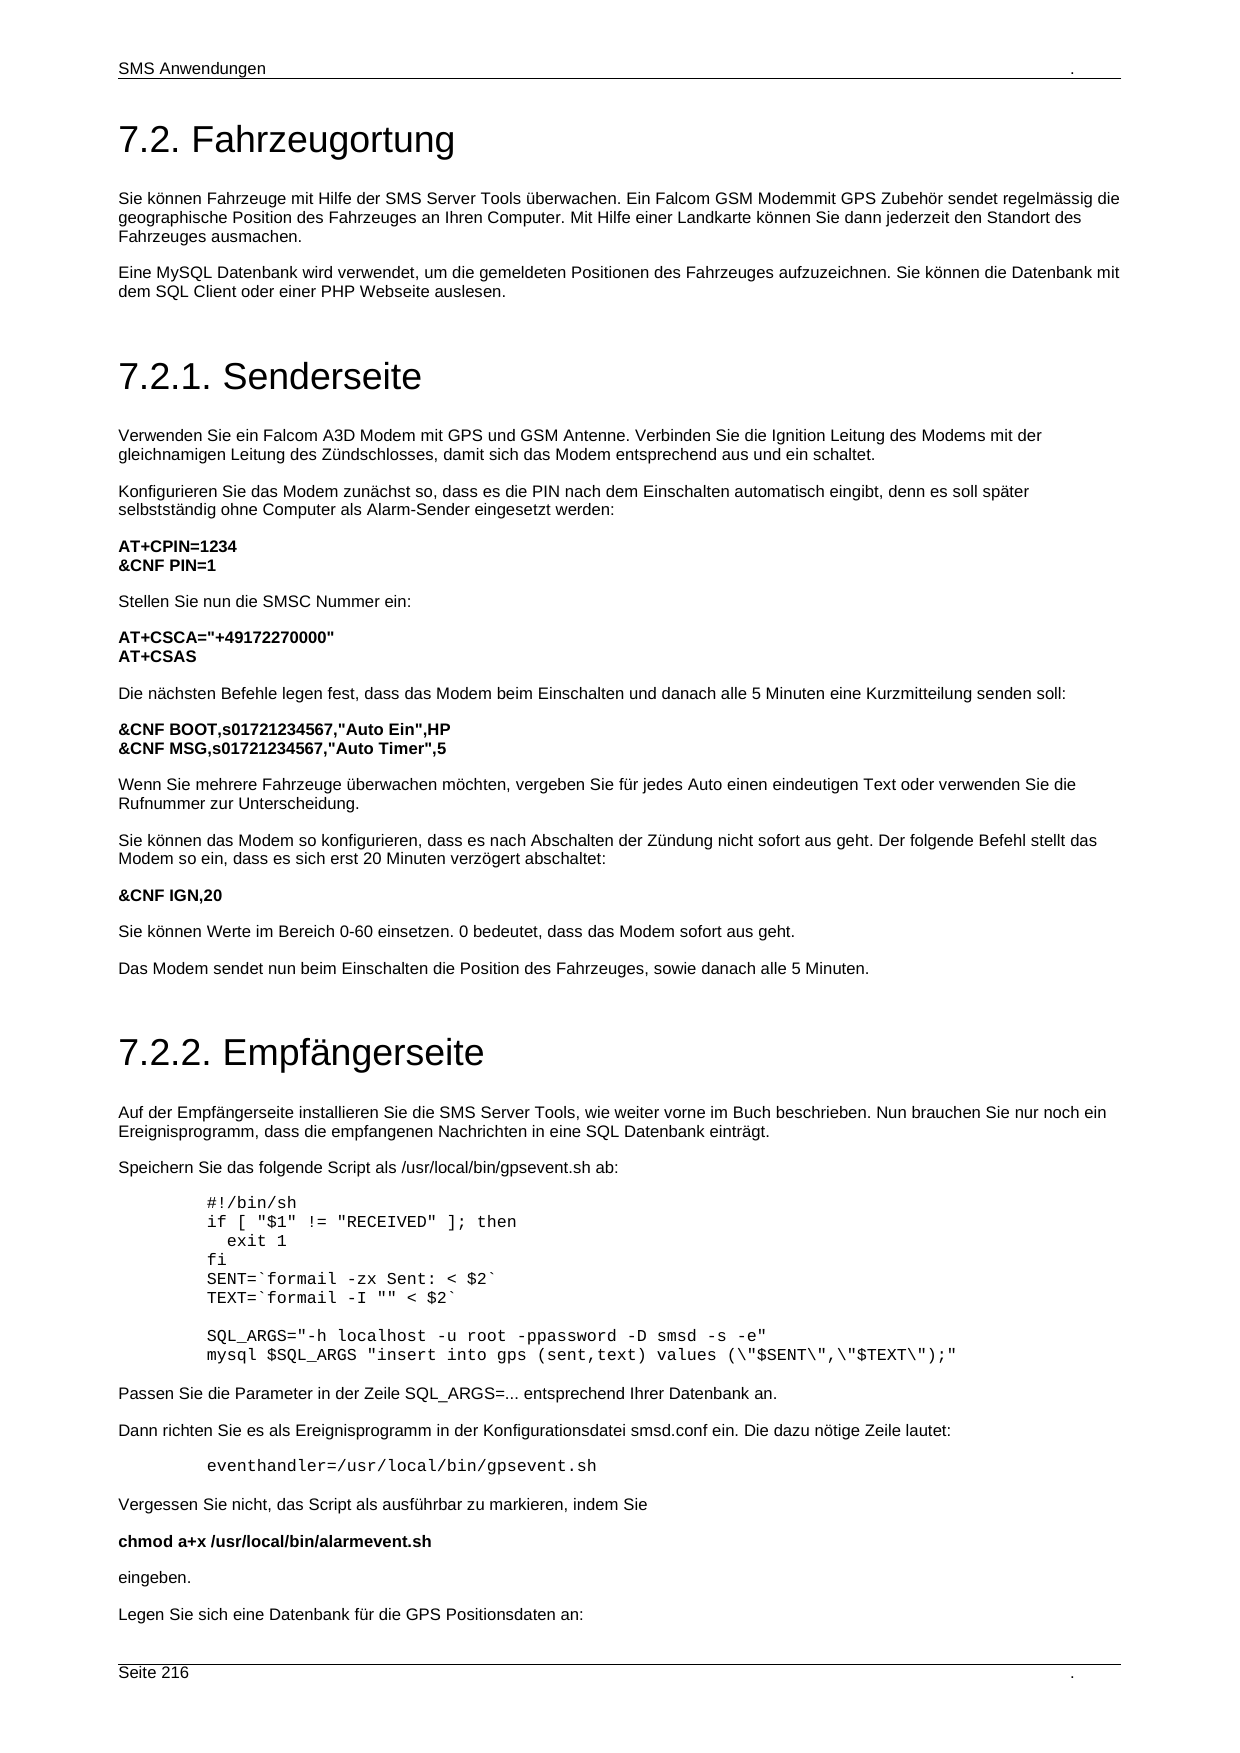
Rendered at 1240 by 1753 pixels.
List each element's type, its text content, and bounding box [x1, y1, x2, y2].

text Konfigurieren Sie das Modem zunächst so, dass es die PIN nach dem Einschalten automatisch eingibt, denn es soll später selbstständig ohne Computer als Alarm-Sender eingesetzt werden: [118, 482, 1121, 519]
text &CNF IGN,20 [118, 886, 1121, 905]
text &CNF BOOT,s01721234567,"Auto Ein",HP &CNF MSG,s01721234567,"Auto Timer",5 [118, 720, 1121, 758]
text eingeben. [118, 1568, 1121, 1587]
subtitle Fahrzeugortung [118, 118, 1121, 160]
text Verwenden Sie ein Falcom A3D Modem mit GPS und GSM Antenne. Verbinden Sie die Ignition Leitung des Modems mit der gleichnamigen Leitung des Zündschlosses, damit sich das Modem entsprechend aus und ein schaltet. [118, 427, 1121, 464]
text Speichern Sie das folgende Script als /usr/local/bin/gpsevent.sh ab: [118, 1158, 1121, 1177]
text Vergessen Sie nicht, das Script als ausführbar zu markieren, indem Sie [118, 1495, 1121, 1514]
text Sie können das Modem so konfigurieren, dass es nach Abschalten der Zündung nicht sofort aus geht. Der folgende Befehl stellt das Modem so ein, dass es sich erst 20 Minuten verzögert abschaltet: [118, 831, 1121, 868]
text Auf der Empfängerseite installieren Sie die SMS Server Tools, wie weiter vorne im Buch beschrieben. Nun brauchen Sie nur noch ein Ereignisprogramm, dass die empfangenen Nachrichten in eine SQL Datenbank einträgt. [118, 1103, 1121, 1141]
text Sie können Werte im Bereich 0-60 einsetzen. 0 bedeutet, dass das Modem sofort aus geht. [118, 922, 1121, 941]
text Dann richten Sie es als Ereignisprogramm in der Konfigurationsdatei smsd.conf ein. Die dazu nötige Zeile lautet: [118, 1421, 1121, 1440]
text eventhandler=/usr/local/bin/gpsevent.sh [207, 1457, 1121, 1476]
text Legen Sie sich eine Datenbank für die GPS Positionsdaten an: [118, 1605, 1121, 1623]
text chmod a+x /usr/local/bin/alarmevent.sh [118, 1532, 1121, 1551]
text AT+CPIN=1234 &CNF PIN=1 [118, 537, 1121, 574]
text Die nächsten Befehle legen fest, dass das Modem beim Einschalten und danach alle 5 Minuten eine Kurzmitteilung senden soll: [118, 684, 1121, 703]
text AT+CSCA="+49172270000" AT+CSAS [118, 629, 1121, 666]
text Stellen Sie nun die SMSC Nummer ein: [118, 592, 1121, 611]
text Passen Sie die Parameter in der Zeile SQL_ARGS=... entsprechend Ihrer Datenbank an. [118, 1384, 1121, 1403]
subtitle Empfängerseite [118, 1032, 1121, 1074]
text Das Modem sendet nun beim Einschalten die Position des Fahrzeuges, sowie danach alle 5 Minuten. [118, 959, 1121, 978]
text #!/bin/sh if [ "$1" != "RECEIVED" ]; then exit 1 fi SENT=`formail -zx Sent: < $2` TEXT=`formail -I "" < $2` SQL_ARGS="-h localhost -u root -ppassword -D smsd -s -e" mysql $SQL_ARGS "insert into gps (sent,text) values (\"$SENT\",\"$TEXT\");" [207, 1195, 1121, 1366]
text Eine MySQL Datenbank wird verwendet, um die gemeldeten Positionen des Fahrzeuges aufzuzeichnen. Sie können die Datenbank mit dem SQL Client oder einer PHP Webseite auslesen. [118, 263, 1121, 301]
text Sie können Fahrzeuge mit Hilfe der SMS Server Tools überwachen. Ein Falcom GSM Modemmit GPS Zubehör sendet regelmässig die geographische Position des Fahrzeuges an Ihren Computer. Mit Hilfe einer Landkarte können Sie dann jederzeit den Standort des Fahrzeuges ausmachen. [118, 189, 1121, 246]
subtitle Senderseite [118, 355, 1121, 397]
text Wenn Sie mehrere Fahrzeuge überwachen möchten, vergeben Sie für jedes Auto einen eindeutigen Text oder verwenden Sie die Rufnummer zur Unterscheidung. [118, 776, 1121, 813]
